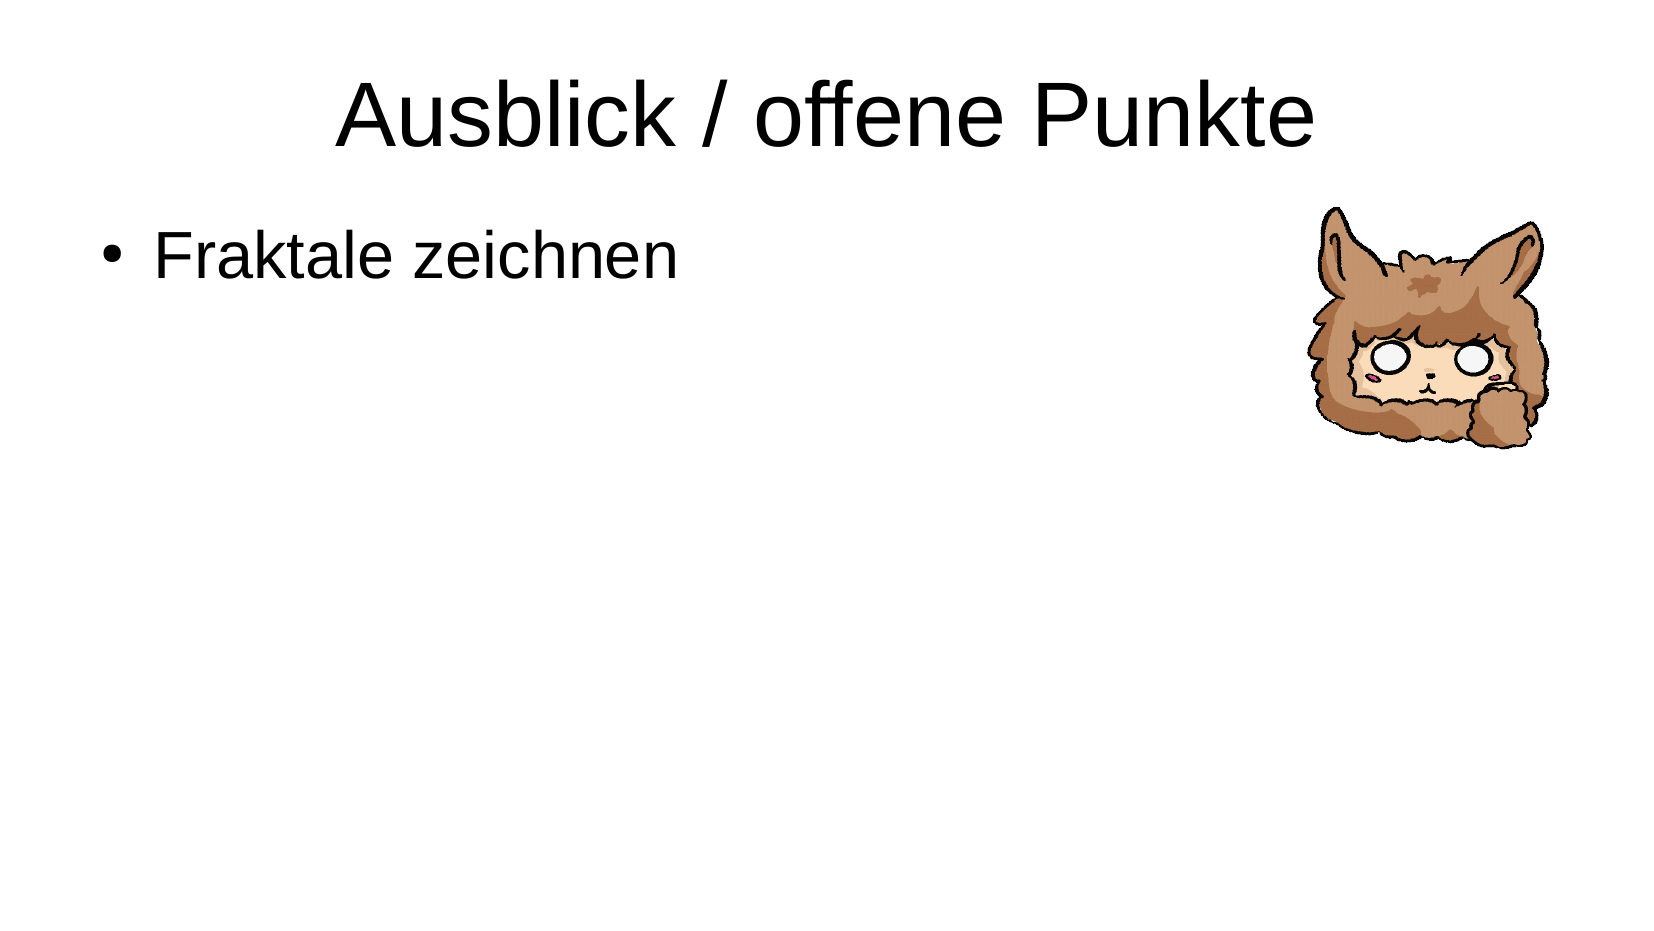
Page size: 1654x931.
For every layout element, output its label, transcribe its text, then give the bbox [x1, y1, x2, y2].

list Fraktale zeichnen [82, 217, 1571, 758]
title Ausblick / offene Punkte [82, 37, 1571, 193]
picture [1275, 186, 1587, 451]
